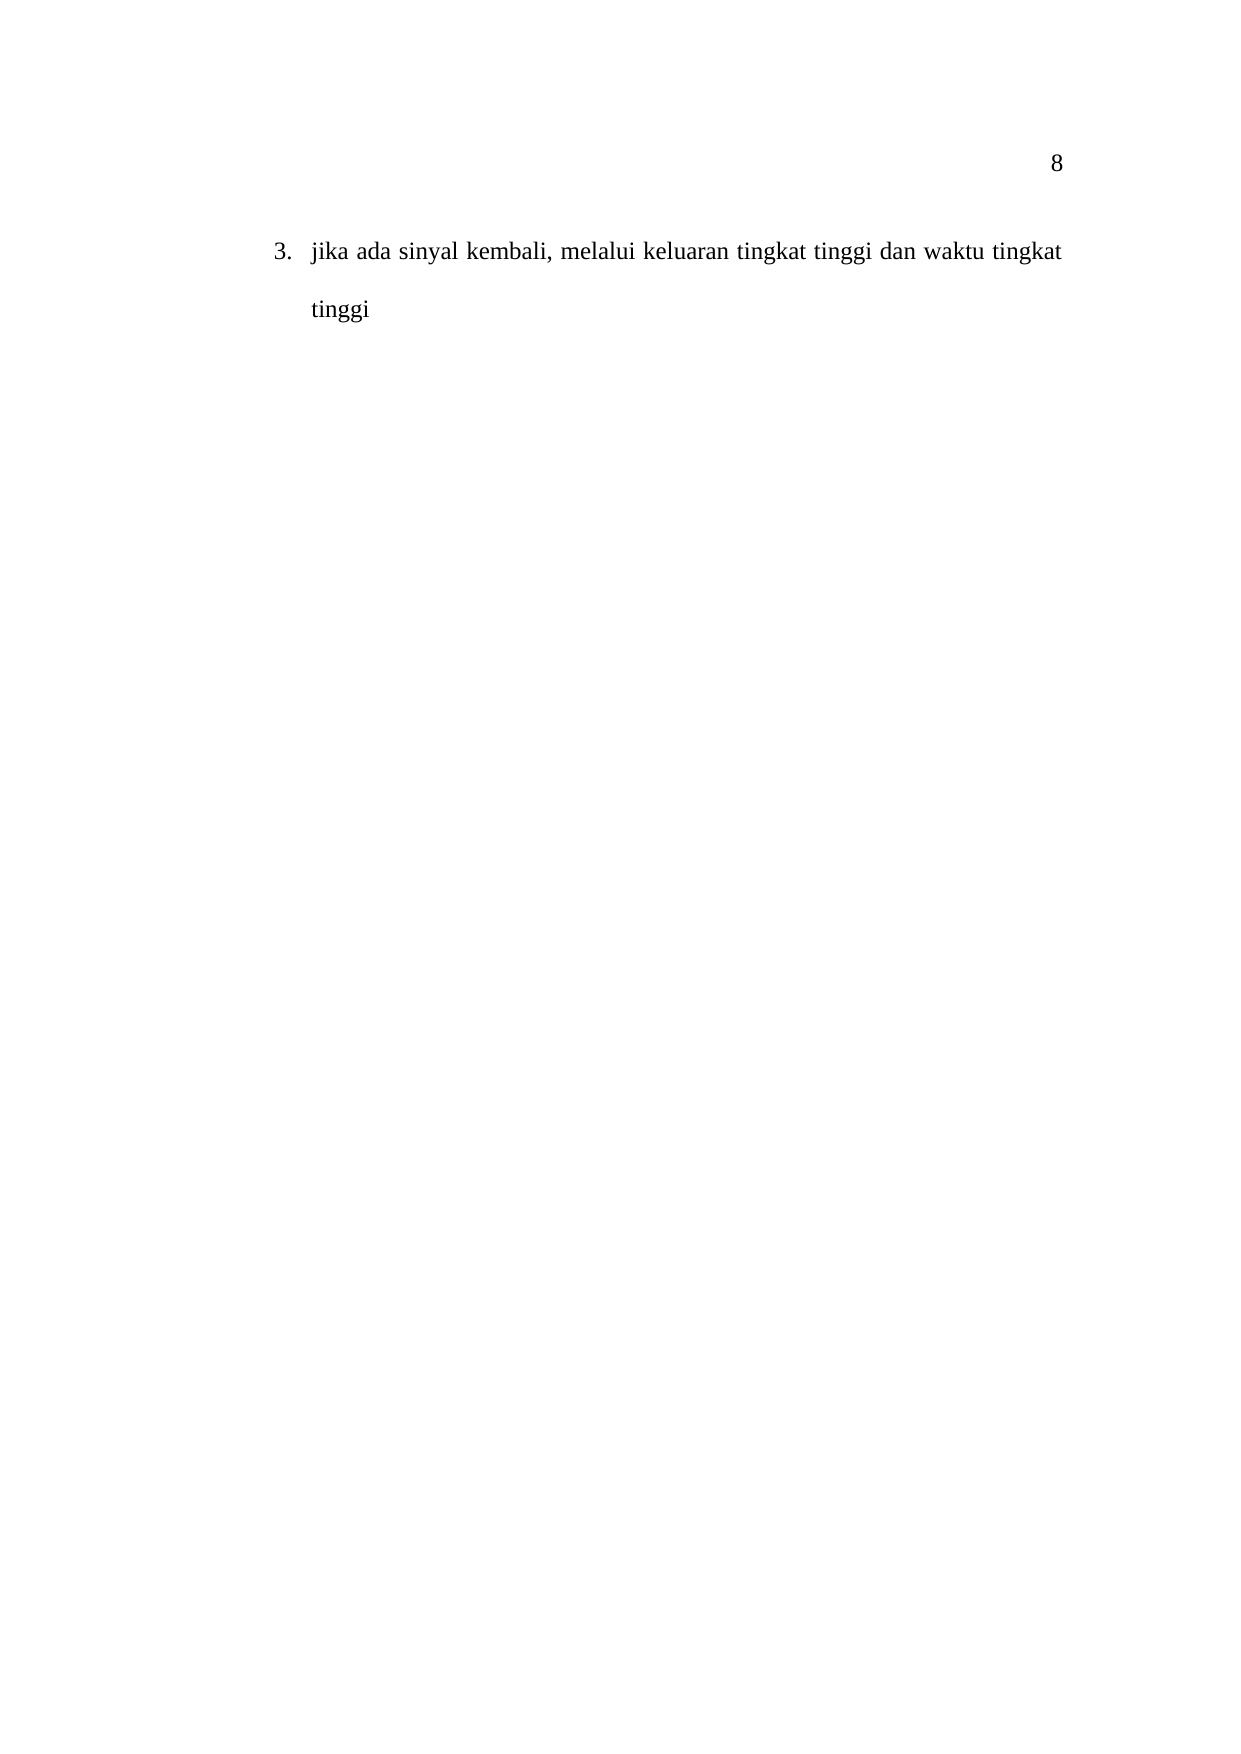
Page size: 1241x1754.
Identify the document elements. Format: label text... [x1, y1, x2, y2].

list jika ada sinyal kembali, melalui keluaran tingkat tinggi dan waktu tingkat tinggi [274, 236, 1063, 322]
